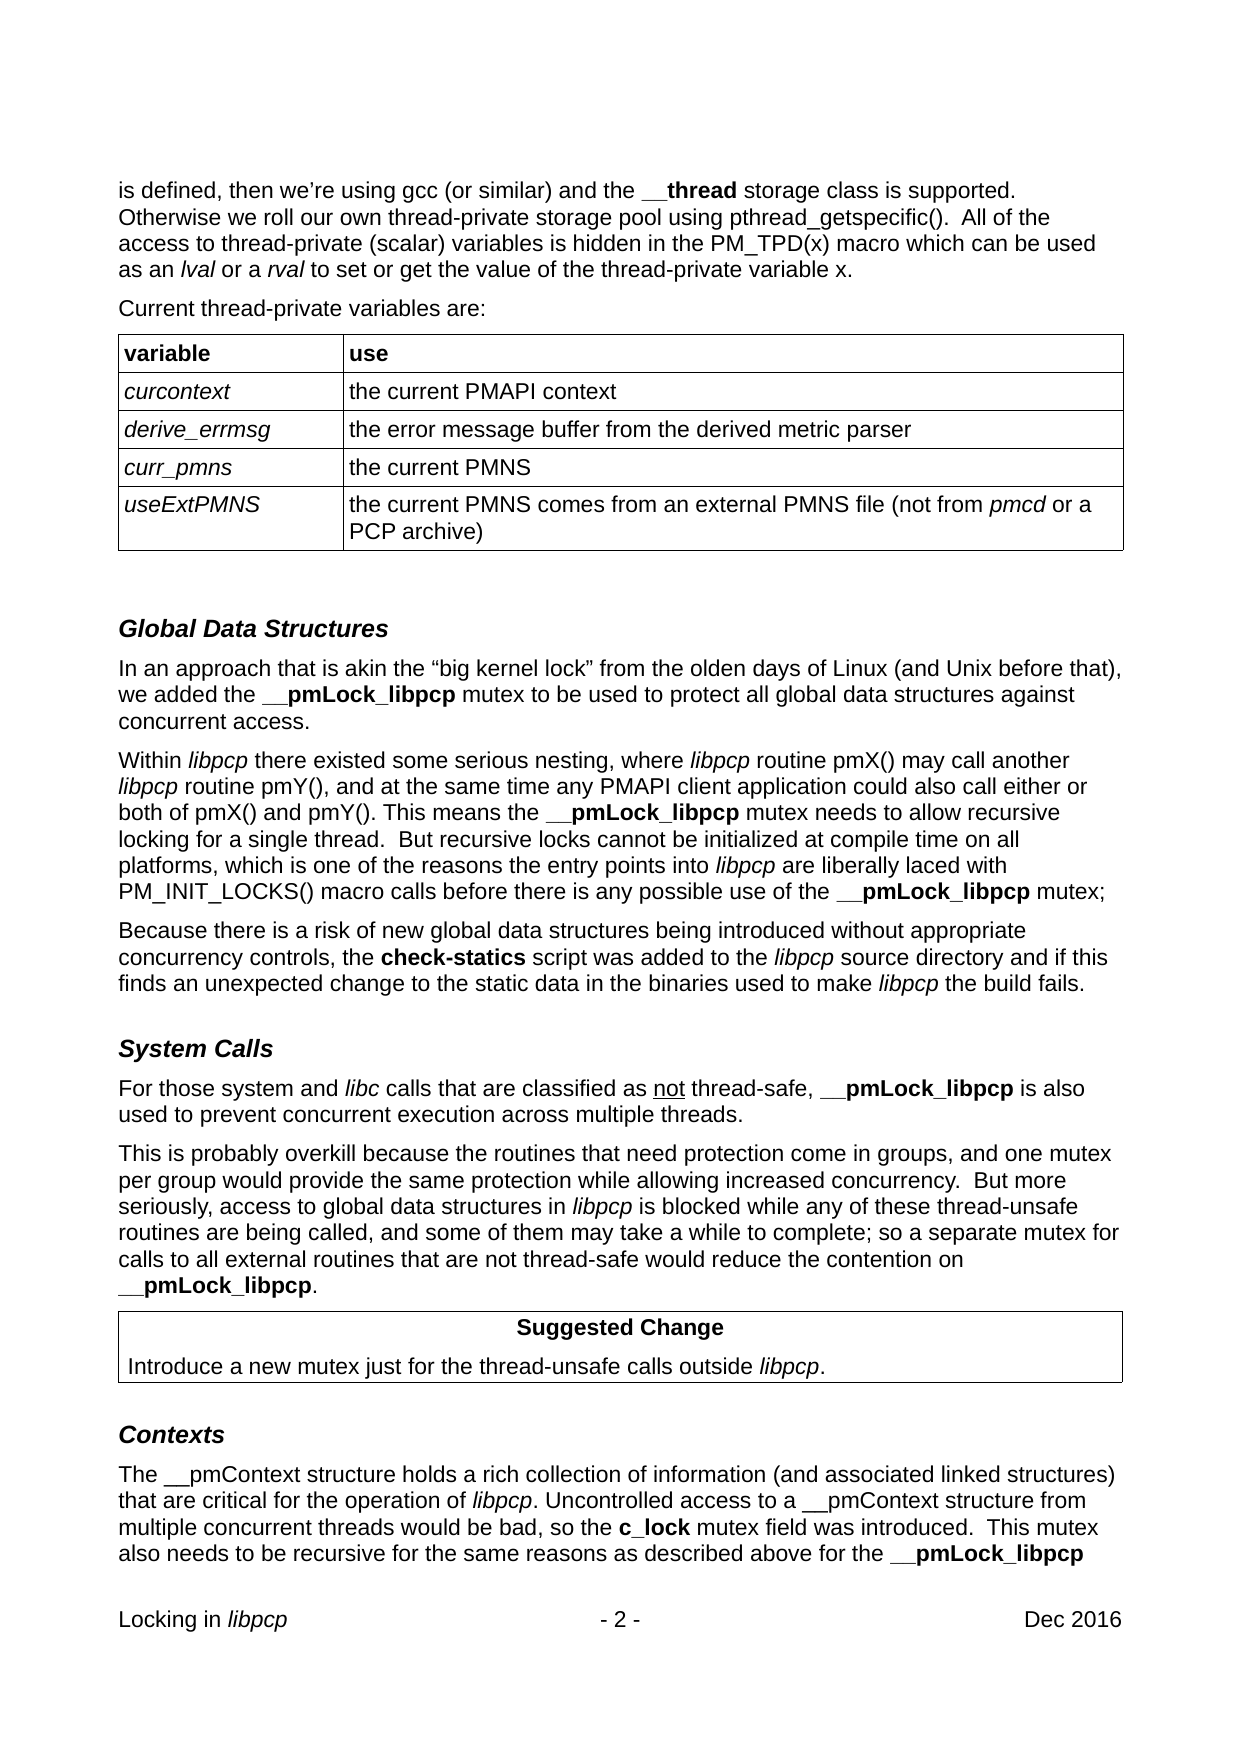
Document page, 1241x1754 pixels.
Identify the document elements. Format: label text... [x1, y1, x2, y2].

text Current thread-private variables are: [118, 295, 1122, 321]
text is defined, then we’re using gcc (or similar) and the __thread storage class is supported. Otherwise we roll our own thread-private storage pool using pthread_getspecific(). All of the access to thread-private (scalar) variables is hidden in the PM_TPD(x) macro which can be used as an lval or a rval to set or get the value of the thread-private variable x. [118, 177, 1122, 282]
text Suggested Change [119, 1312, 1122, 1340]
table_cell curr_pmns [119, 449, 343, 486]
table_cell useExtPMNS [119, 487, 343, 550]
text For those system and libc calls that are classified as not thread-safe, __pmLock_libpcp is also used to prevent concurrent execution across multiple threads. [118, 1075, 1122, 1128]
subtitle Contexts [118, 1419, 1122, 1448]
text Introduce a new mutex just for the thread-unsafe calls outside libpcp. [119, 1350, 1122, 1382]
table_cell the current PMNS [344, 449, 1123, 486]
table_header variable [119, 335, 343, 372]
table_cell curcontext [119, 373, 343, 410]
table_cell the current PMAPI context [344, 373, 1123, 410]
text In an approach that is akin the “big kernel lock” from the olden days of Linux (and Unix before that), we added the __pmLock_libpcp mutex to be used to protect all global data structures against concurrent access. [118, 655, 1122, 734]
text Within libpcp there existed some serious nesting, where libpcp routine pmX() may call another libpcp routine pmY(), and at the same time any PMAPI client application could also call either or both of pmX() and pmY(). This means the __pmLock_libpcp mutex needs to allow recursive locking for a single thread. But recursive locks cannot be initialized at compile time on all platforms, which is one of the reasons the entry points into libpcp are liberally laced with PM_INIT_LOCKS() macro calls before there is any possible use of the __pmLock_libpcp mutex; [118, 747, 1122, 905]
subtitle System Calls [118, 1034, 1122, 1062]
text The __pmContext structure holds a rich collection of information (and associated linked structures) that are critical for the operation of libpcp. Uncontrolled access to a __pmContext structure from multiple concurrent threads would be bad, so the c_lock mutex field was introduced. This mutex also needs to be recursive for the same reasons as described above for the __pmLock_libpcp [118, 1461, 1122, 1566]
table_cell the error message buffer from the derived metric parser [344, 411, 1123, 448]
text This is probably overkill because the routines that need protection come in groups, and one mutex per group would provide the same protection while allowing increased concurrency. But more seriously, access to global data structures in libpcp is blocked while any of these thread-unsafe routines are being called, and some of them may take a while to complete; so a separate mutex for calls to all external routines that are not thread-safe would reduce the contention on __pmLock_libpcp. [118, 1140, 1122, 1298]
table_header use [344, 335, 1123, 372]
subtitle Global Data Structures [118, 614, 1122, 642]
table_cell derive_errmsg [119, 411, 343, 448]
text Because there is a risk of new global data structures being introduced without appropriate concurrency controls, the check-statics script was added to the libpcp source directory and if this finds an unexpected change to the static data in the binaries used to make libpcp the build fails. [118, 917, 1122, 996]
table_cell the current PMNS comes from an external PMNS file (not from pmcd or a PCP archive) [344, 487, 1123, 550]
